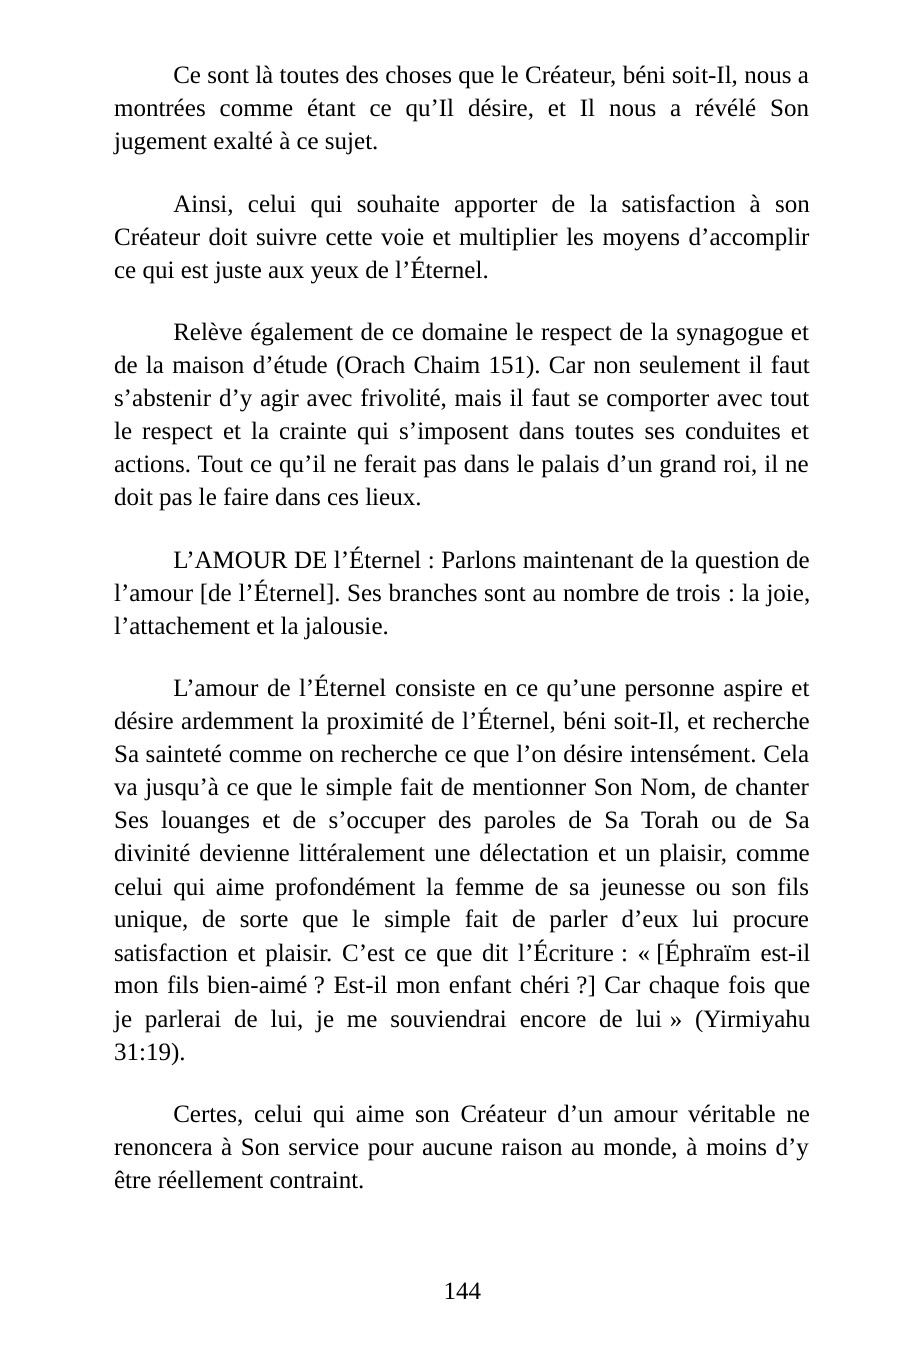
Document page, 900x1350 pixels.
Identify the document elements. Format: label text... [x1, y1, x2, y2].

text Certes, celui qui aime son Créateur d’un amour véritable ne renoncera à Son service pour aucune raison au monde, à moins d’y être réellement contraint. [114, 1099, 810, 1194]
text Ainsi, celui qui souhaite apporter de la satisfaction à son Créateur doit suivre cette voie et multiplier les moyens d’accomplir ce qui est juste aux yeux de l’Éternel. [114, 189, 810, 283]
text L’AMOUR DE l’Éternel : Parlons maintenant de la question de l’amour [de l’Éternel]. Ses branches sont au nombre de trois : la joie, l’attachement et la jalousie. [114, 545, 810, 640]
text L’amour de l’Éternel consiste en ce qu’une personne aspire et désire ardemment la proximité de l’Éternel, béni soit-Il, et recherche Sa sainteté comme on recherche ce que l’on désire intensément. Cela va jusqu’à ce que le simple fait de mentionner Son Nom, de chanter Ses louanges et de s’occuper des paroles de Sa Torah ou de Sa divinité devienne littéralement une délectation et un plaisir, comme celui qui aime profondément la femme de sa jeunesse ou son fils unique, de sorte que le simple fait de parler d’eux lui procure satisfaction et plaisir. C’est ce que dit l’Écriture : « [Éphraïm est-il mon fils bien-aimé ? Est-il mon enfant chéri ?] Car chaque fois que je parlerai de lui, je me souviendrai encore de lui » (Yirmiyahu 31:19). [114, 673, 810, 1065]
text Ce sont là toutes des choses que le Créateur, béni soit-Il, nous a montrées comme étant ce qu’Il désire, et Il nous a révélé Son jugement exalté à ce sujet. [114, 60, 810, 155]
text Relève également de ce domaine le respect de la synagogue et de la maison d’étude (Orach Chaim 151). Car non seulement il faut s’abstenir d’y agir avec frivolité, mais il faut se comporter avec tout le respect et la crainte qui s’imposent dans toutes ses conduites et actions. Tout ce qu’il ne ferait pas dans le palais d’un grand roi, il ne doit pas le faire dans ces lieux. [114, 317, 810, 511]
